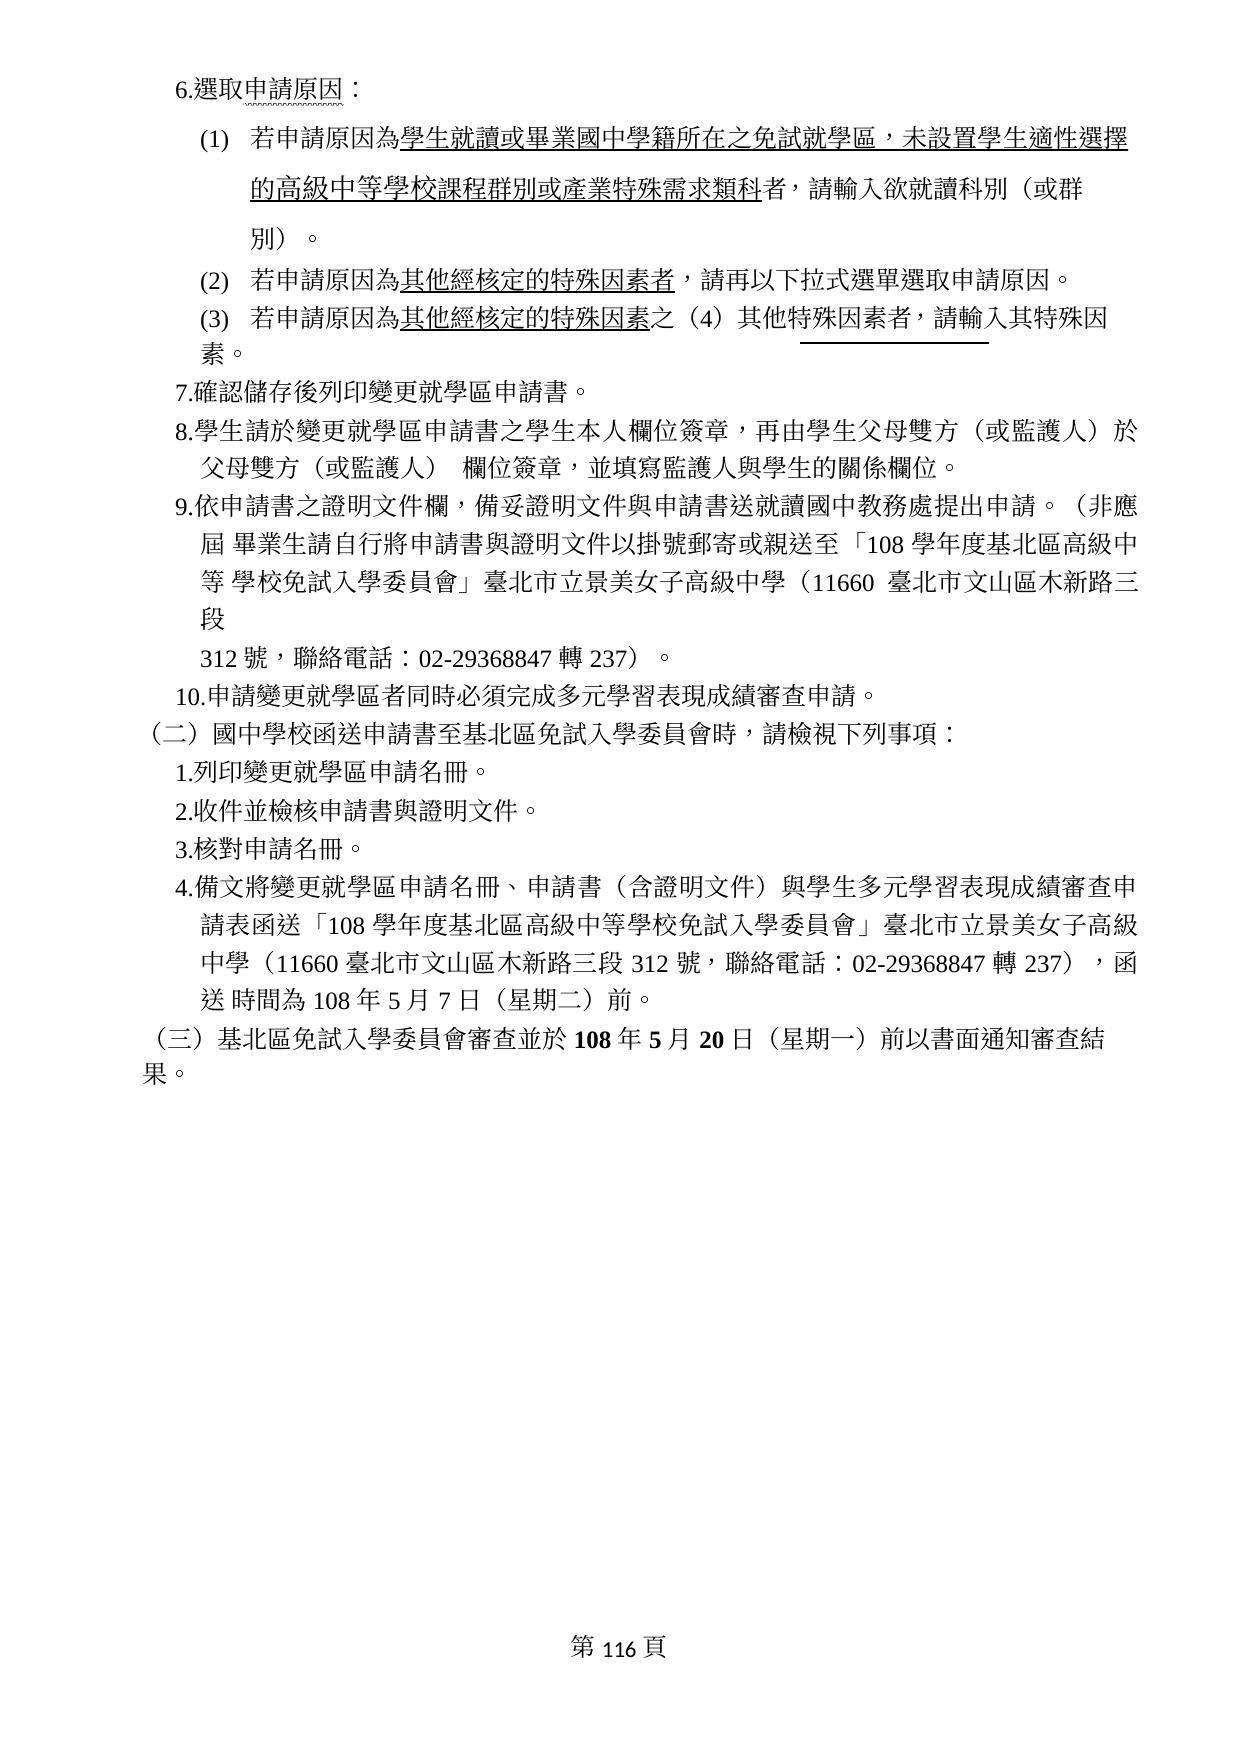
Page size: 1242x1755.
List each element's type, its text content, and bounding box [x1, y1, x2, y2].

text （二）國中學校函送申請書至基北區免試入學委員會時，請檢視下列事項： [137, 715, 1144, 751]
text 8.學生請於變更就學區申請書之學生本人欄位簽章，再由學生父母雙方（或監護人）於 父母雙方（或監護人） 欄位簽章，並填寫監護人與學生的關係欄位。 [175, 411, 1139, 485]
text 6.選取申請原因： [175, 69, 1144, 106]
text (2) 若申請原因為其他經核定的特殊因素者，請再以下拉式選單選取申請原因。 [200, 260, 1144, 296]
text (3) 若申請原因為其他經核定的特殊因素之（4）其他特殊因素者，請輸入其特殊因素。 [200, 299, 1144, 371]
text 2.收件並檢核申請書與證明文件。 [175, 791, 1144, 827]
text （三）基北區免試入學委員會審查並於 108 年 5 月 20 日（星期一）前以書面通知審查結果。 [142, 1019, 1144, 1091]
text 9.依申請書之證明文件欄，備妥證明文件與申請書送就讀國中教務處提出申請。（非應屆 畢業生請自行將申請書與證明文件以掛號郵寄或親送至「108 學年度基北區高級中等 學校免試入學委員會」臺北市立景美女子高級中學（11660 臺北市文山區木新路三段 [175, 487, 1139, 636]
text 312 號，聯絡電話：02-29368847 轉 237）。 [200, 638, 1144, 674]
text 10.申請變更就學區者同時必須完成多元學習表現成績審查申請。 [175, 677, 1144, 712]
text 1.列印變更就學區申請名冊。 [175, 753, 1144, 789]
text 7.確認儲存後列印變更就學區申請書。 [175, 373, 1144, 409]
text 4.備文將變更就學區申請名冊、申請書（含證明文件）與學生多元學習表現成績審查申 請表函送「108 學年度基北區高級中等學校免試入學委員會」臺北市立景美女子高級 中學（11660 臺北市文山區木新路三段 312 號，聯絡電話：02-29368847 轉 237），函送 時間為 108 年 5 月 7 日（星期二）前。 [175, 868, 1139, 1017]
text (1) 若申請原因為學生就讀或畢業國中學籍所在之免試就學區，未設置學生適性選擇 的高級中等學校課程群別或產業特殊需求類科者，請輸入欲就讀科別（或群別）。 [200, 107, 1139, 259]
text 3.核對申請名冊。 [175, 829, 1144, 866]
